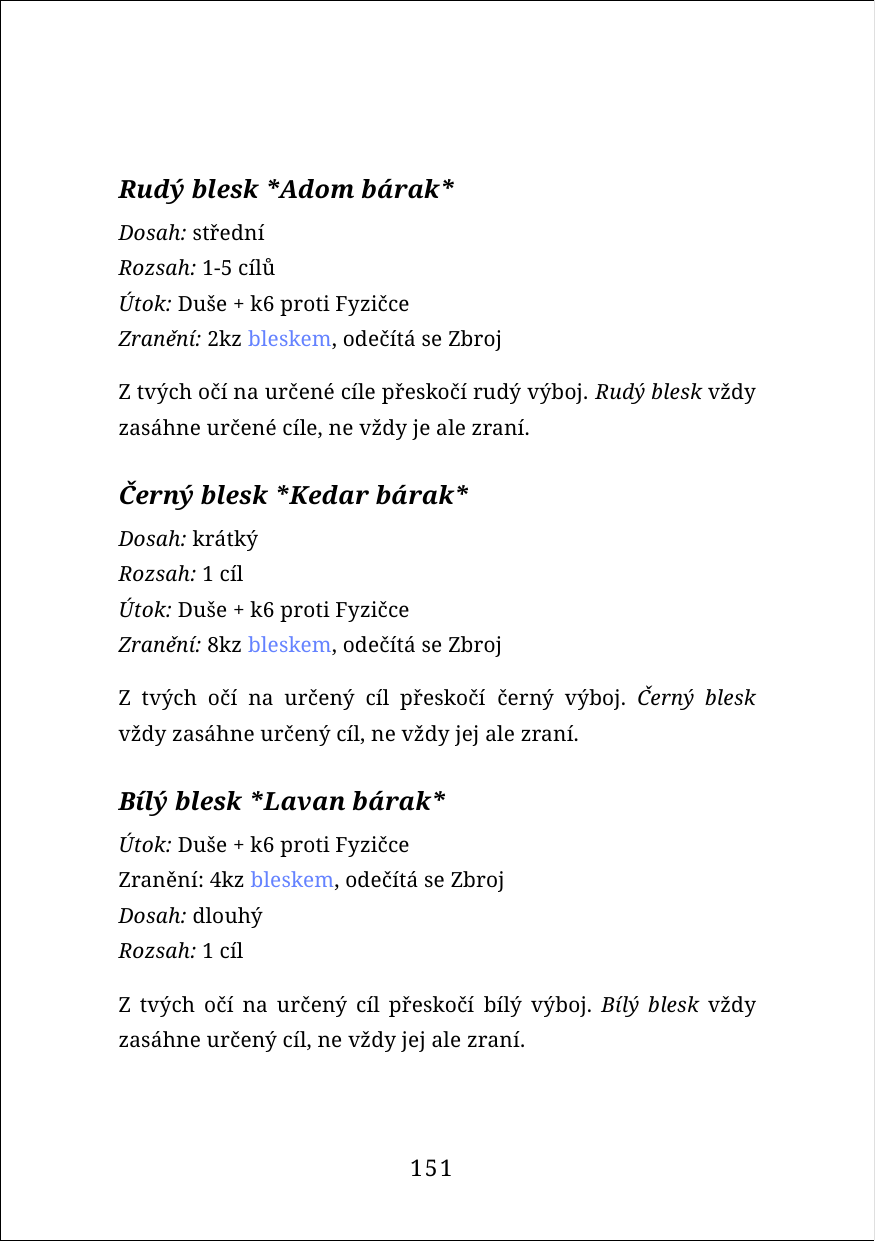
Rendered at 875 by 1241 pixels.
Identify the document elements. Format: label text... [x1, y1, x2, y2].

text Dosah: krátký Rozsah: 1 cíl Útok: Duše + k6 proti Fyzičce Zranění: 8kz bleskem, odečítá se Zbroj [118, 524, 756, 659]
text Dosah: střední Rozsah: 1-5 cílů Útok: Duše + k6 proti Fyzičce Zranění: 2kz bleskem, odečítá se Zbroj [118, 218, 756, 353]
subtitle Černý blesk *Kedar bárak* [118, 478, 756, 512]
subtitle Bílý blesk *Lavan bárak* [118, 784, 756, 818]
subtitle Rudý blesk *Adom bárak* [118, 172, 756, 206]
text Z tvých očí na určený cíl přeskočí černý výboj. Černý blesk vždy zasáhne určený cíl, ne vždy jej ale zraní. [118, 683, 756, 747]
text Z tvých očí na určený cíl přeskočí bílý výboj. Bílý blesk vždy zasáhne určený cíl, ne vždy jej ale zraní. [118, 990, 756, 1054]
text Útok: Duše + k6 proti Fyzičce Zranění: 4kz bleskem, odečítá se Zbroj Dosah: dlouhý Rozsah: 1 cíl [118, 830, 756, 965]
text Z tvých očí na určené cíle přeskočí rudý výboj. Rudý blesk vždy zasáhne určené cíle, ne vždy je ale zraní. [118, 377, 756, 441]
